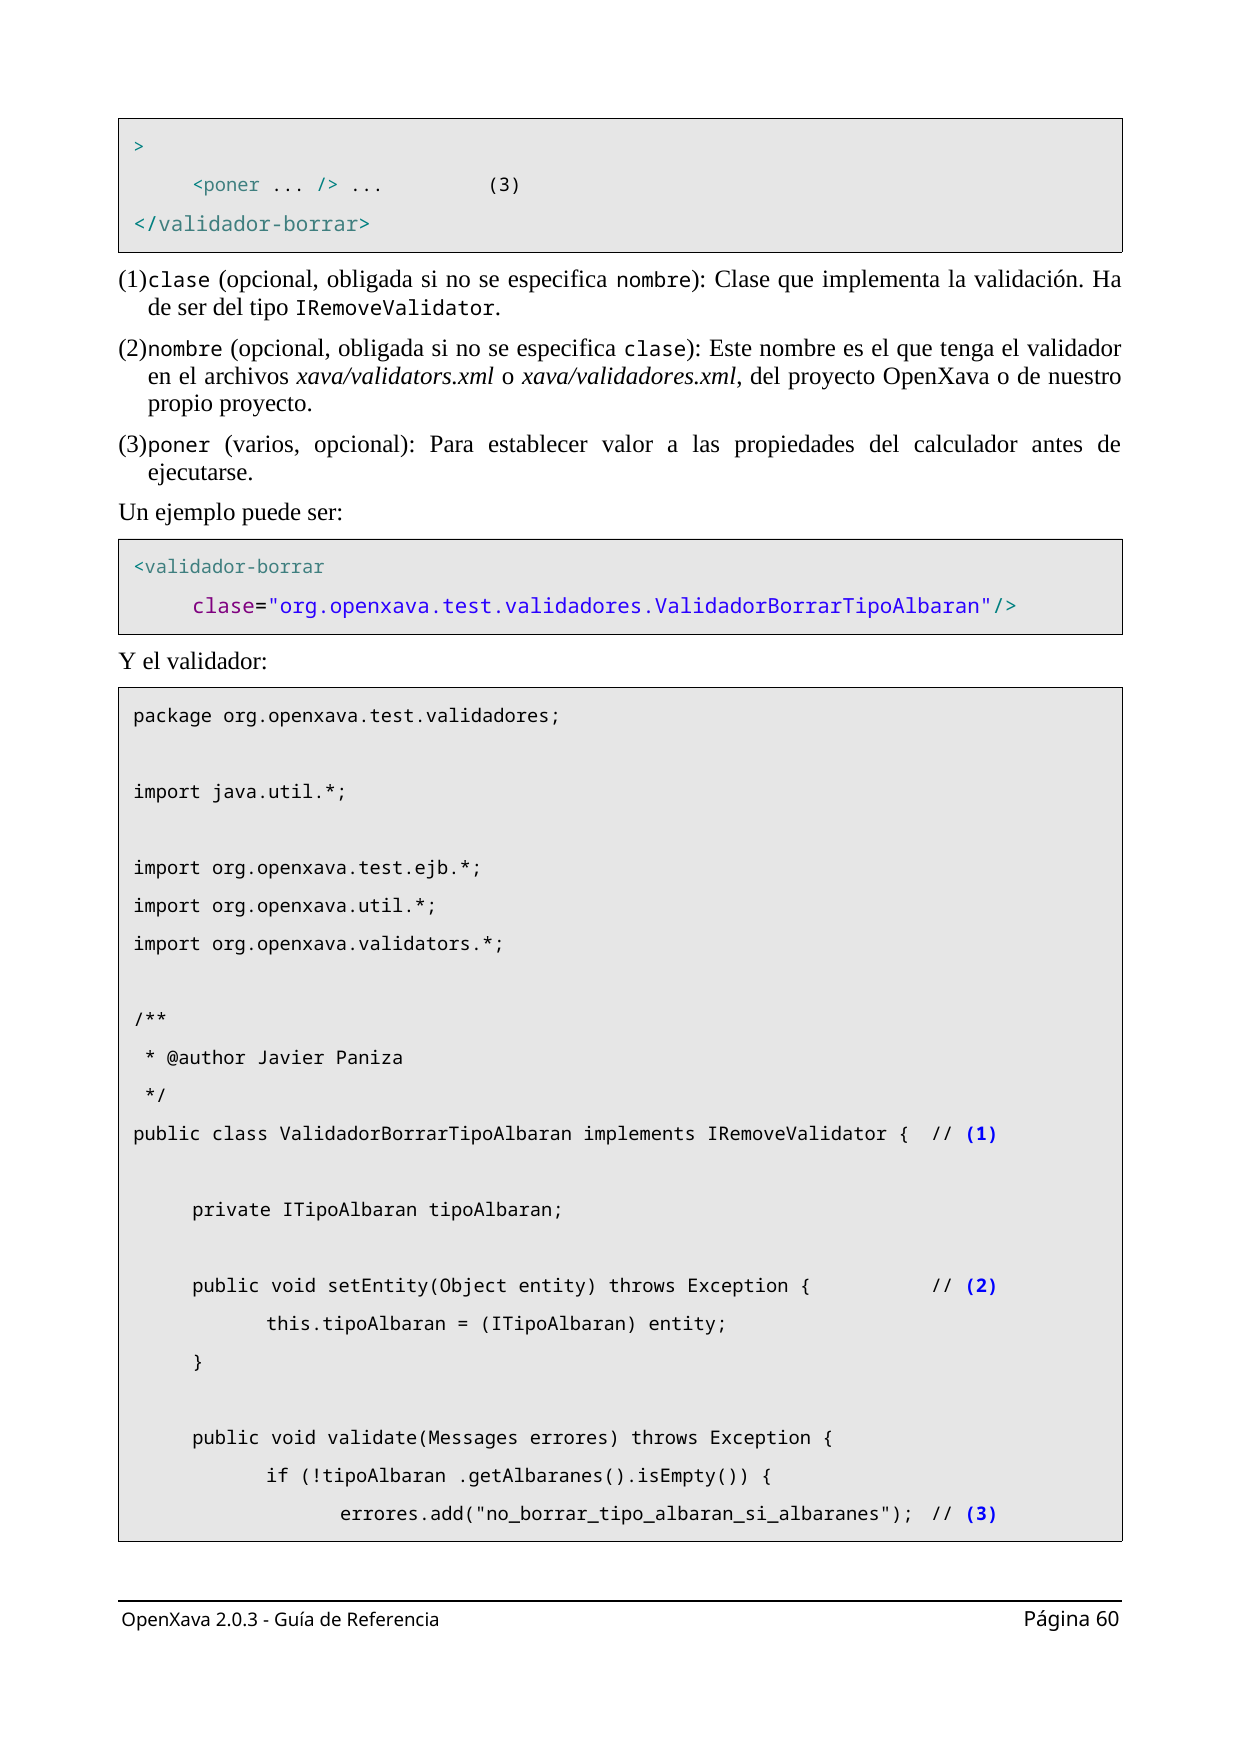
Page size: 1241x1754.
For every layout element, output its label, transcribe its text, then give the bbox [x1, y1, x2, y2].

text import org.openxava.test.ejb.*; [119, 839, 1122, 877]
text errores.add("no_borrar_tipo_albaran_si_albaranes"); // (3) [119, 1486, 1122, 1541]
text } [119, 1333, 1122, 1372]
text </validador-borrar> [119, 194, 1122, 252]
text public void setEntity(Object entity) throws Exception { // (2) [119, 1257, 1122, 1296]
text this.tipoAlbaran = (ITipoAlbaran) entity; [119, 1296, 1122, 1333]
text public class ValidadorBorrarTipoAlbaran implements IRemoveValidator { // (1) [119, 1105, 1122, 1143]
text clase="org.openxava.test.validadores.ValidadorBorrarTipoAlbaran"/> [119, 576, 1122, 634]
text private ITipoAlbaran tipoAlbaran; [119, 1181, 1122, 1219]
text import java.util.*; [119, 763, 1122, 801]
text import org.openxava.util.*; [119, 877, 1122, 915]
list clase (opcional, obligada si no se especifica nombre): Clase que implementa la validación. Ha de ser del tipo IRemoveValidator. [118, 265, 1122, 321]
list nombre (opcional, obligada si no se especifica clase): Este nombre es el que tenga el validador en el archivos xava/validators.xml o xava/validadores.xml, del proyecto OpenXava o de nuestro propio proyecto. [118, 334, 1122, 417]
text public void validate(Messages errores) throws Exception { [119, 1409, 1122, 1448]
text import org.openxava.validators.*; [119, 915, 1122, 953]
text Y el validador: [118, 647, 1122, 675]
text <validador-borrar [119, 540, 1122, 576]
text * @author Javier Paniza [119, 1029, 1122, 1067]
text package org.openxava.test.validadores; [119, 688, 1122, 725]
text */ [119, 1067, 1122, 1105]
text /** [119, 991, 1122, 1029]
text > [119, 119, 1122, 156]
text Un ejemplo puede ser: [118, 498, 1122, 526]
list poner (varios, opcional): Para establecer valor a las propiedades del calculador antes de ejecutarse. [118, 430, 1122, 486]
text <poner ... /> ... (3) [119, 156, 1122, 194]
text if (!tipoAlbaran .getAlbaranes().isEmpty()) { [119, 1448, 1122, 1486]
